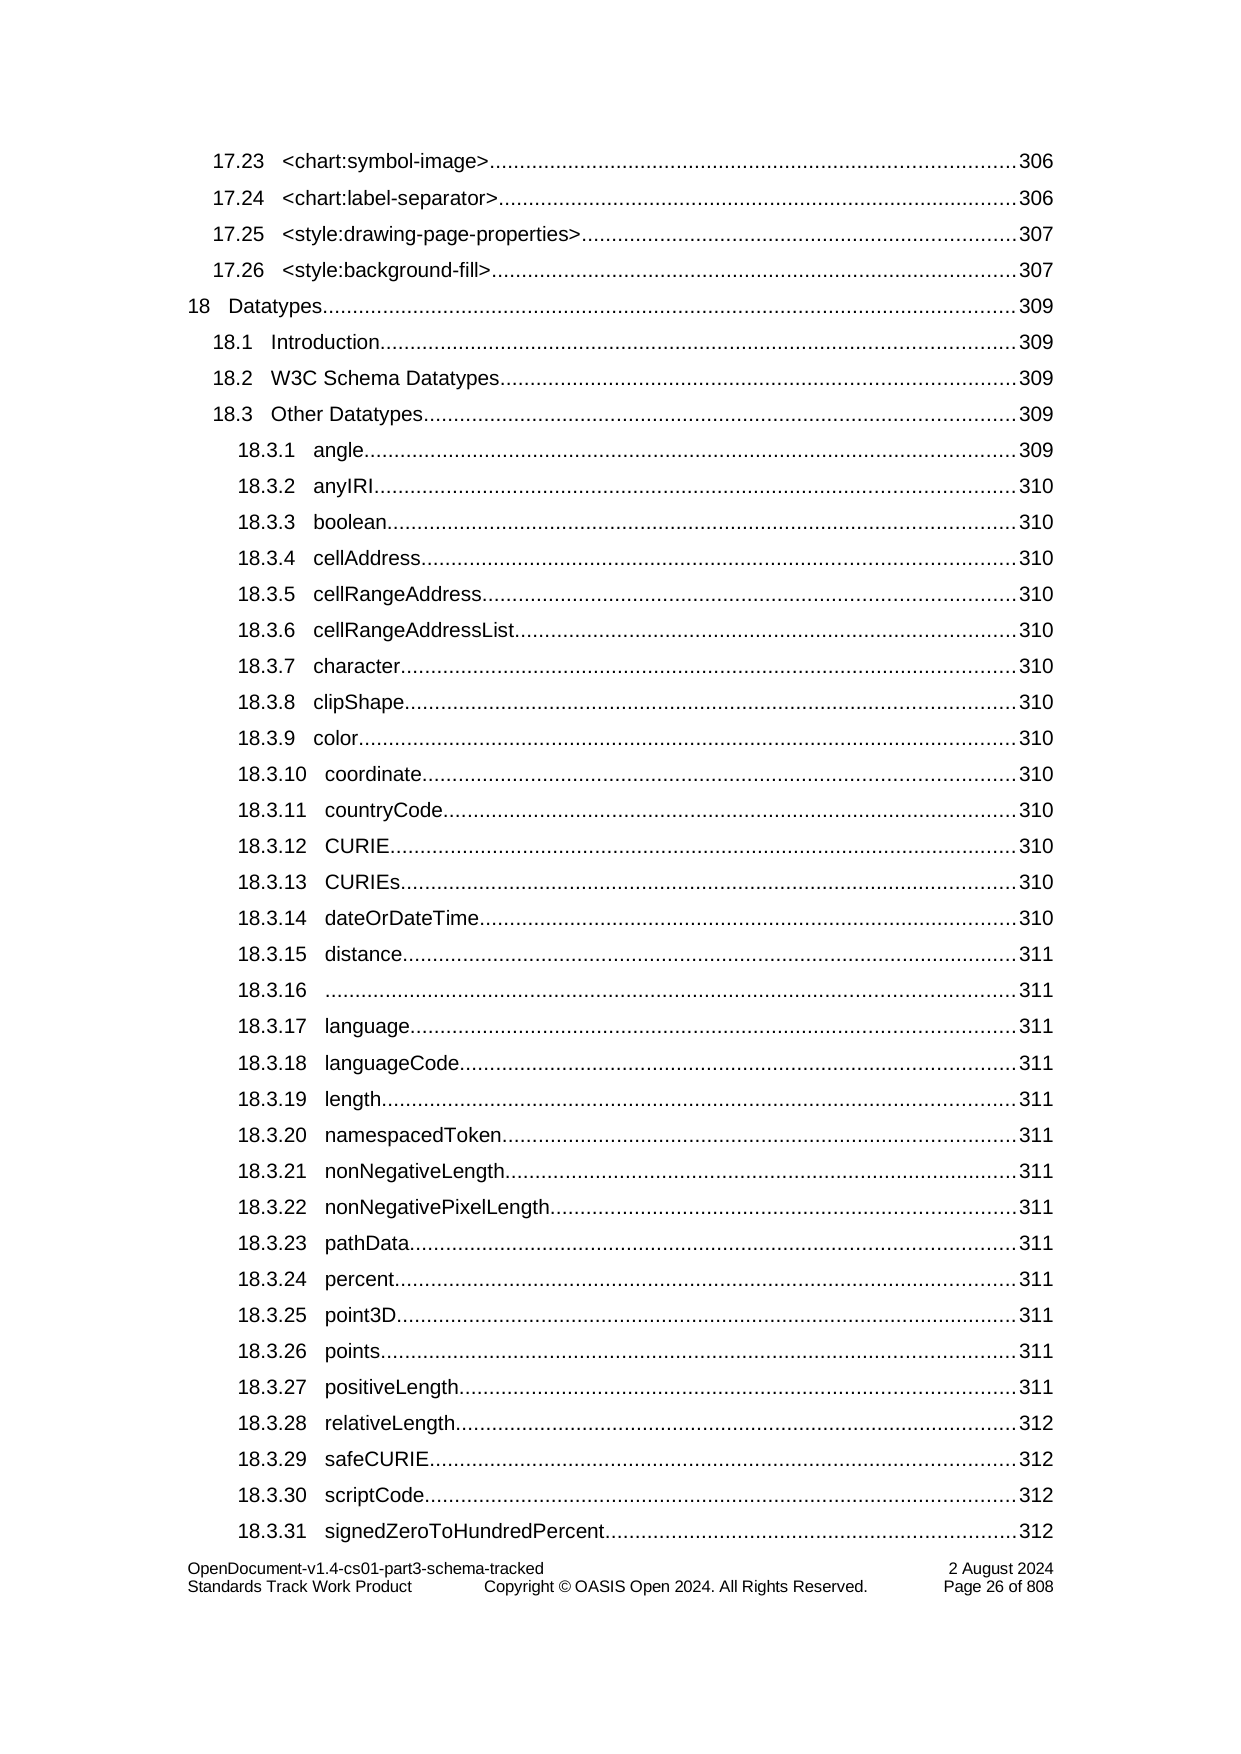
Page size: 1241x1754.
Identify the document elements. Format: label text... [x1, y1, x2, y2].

text 18.3.13 CURIEs 310 [237, 871, 1053, 894]
text 18.3.21 nonNegativeLength 311 [237, 1159, 1053, 1183]
text 18.3.6 cellRangeAddressList 310 [237, 618, 1053, 642]
text 18.3.18 languageCode 311 [237, 1051, 1053, 1074]
text 18 Datatypes 309 [187, 294, 1053, 318]
text 18.3.22 nonNegativePixelLength 311 [237, 1195, 1053, 1219]
text 18.3.26 points 311 [237, 1339, 1053, 1363]
text 18.3.5 cellRangeAddress 310 [237, 582, 1053, 606]
text 18.3.10 coordinate 310 [237, 763, 1053, 786]
text 17.23 <chart:symbol-image> 306 [212, 150, 1053, 173]
text 18.3.9 color 310 [237, 727, 1053, 750]
text 18.3.19 length 311 [237, 1087, 1053, 1111]
text 18.3.7 character 310 [237, 654, 1053, 678]
text 18.3.11 countryCode 310 [237, 799, 1053, 822]
text 18.2 W3C Schema Datatypes 309 [212, 366, 1053, 390]
text 18.3.2 anyIRI 310 [237, 474, 1053, 498]
text 18.1 Introduction 309 [212, 330, 1053, 354]
text 18.3.17 language 311 [237, 1015, 1053, 1038]
text 18.3.20 namespacedToken 311 [237, 1123, 1053, 1147]
text 17.26 <style:background-fill> 307 [212, 258, 1053, 282]
text 18.3.28 relativeLength 312 [237, 1411, 1053, 1435]
text 18.3.4 cellAddress 310 [237, 546, 1053, 570]
text 18.3 Other Datatypes 309 [212, 402, 1053, 426]
text 18.3.23 pathData 311 [237, 1231, 1053, 1255]
text 18.3.12 CURIE 310 [237, 835, 1053, 858]
text 18.3.24 percent 311 [237, 1267, 1053, 1291]
text 18.3.15 distance 311 [237, 943, 1053, 966]
text 18.3.1 angle 309 [237, 438, 1053, 462]
text 18.3.16 311 [237, 979, 1053, 1002]
text 18.3.25 point3D 311 [237, 1303, 1053, 1327]
text 18.3.29 safeCURIE 312 [237, 1447, 1053, 1471]
text 18.3.30 scriptCode 312 [237, 1483, 1053, 1507]
text 18.3.8 clipShape 310 [237, 691, 1053, 714]
text 17.24 <chart:label-separator> 306 [212, 186, 1053, 209]
text 17.25 <style:drawing-page-properties> 307 [212, 222, 1053, 246]
text 18.3.3 boolean 310 [237, 510, 1053, 534]
text 18.3.31 signedZeroToHundredPercent 312 [237, 1519, 1053, 1543]
text 18.3.14 dateOrDateTime 310 [237, 907, 1053, 930]
text 18.3.27 positiveLength 311 [237, 1375, 1053, 1399]
